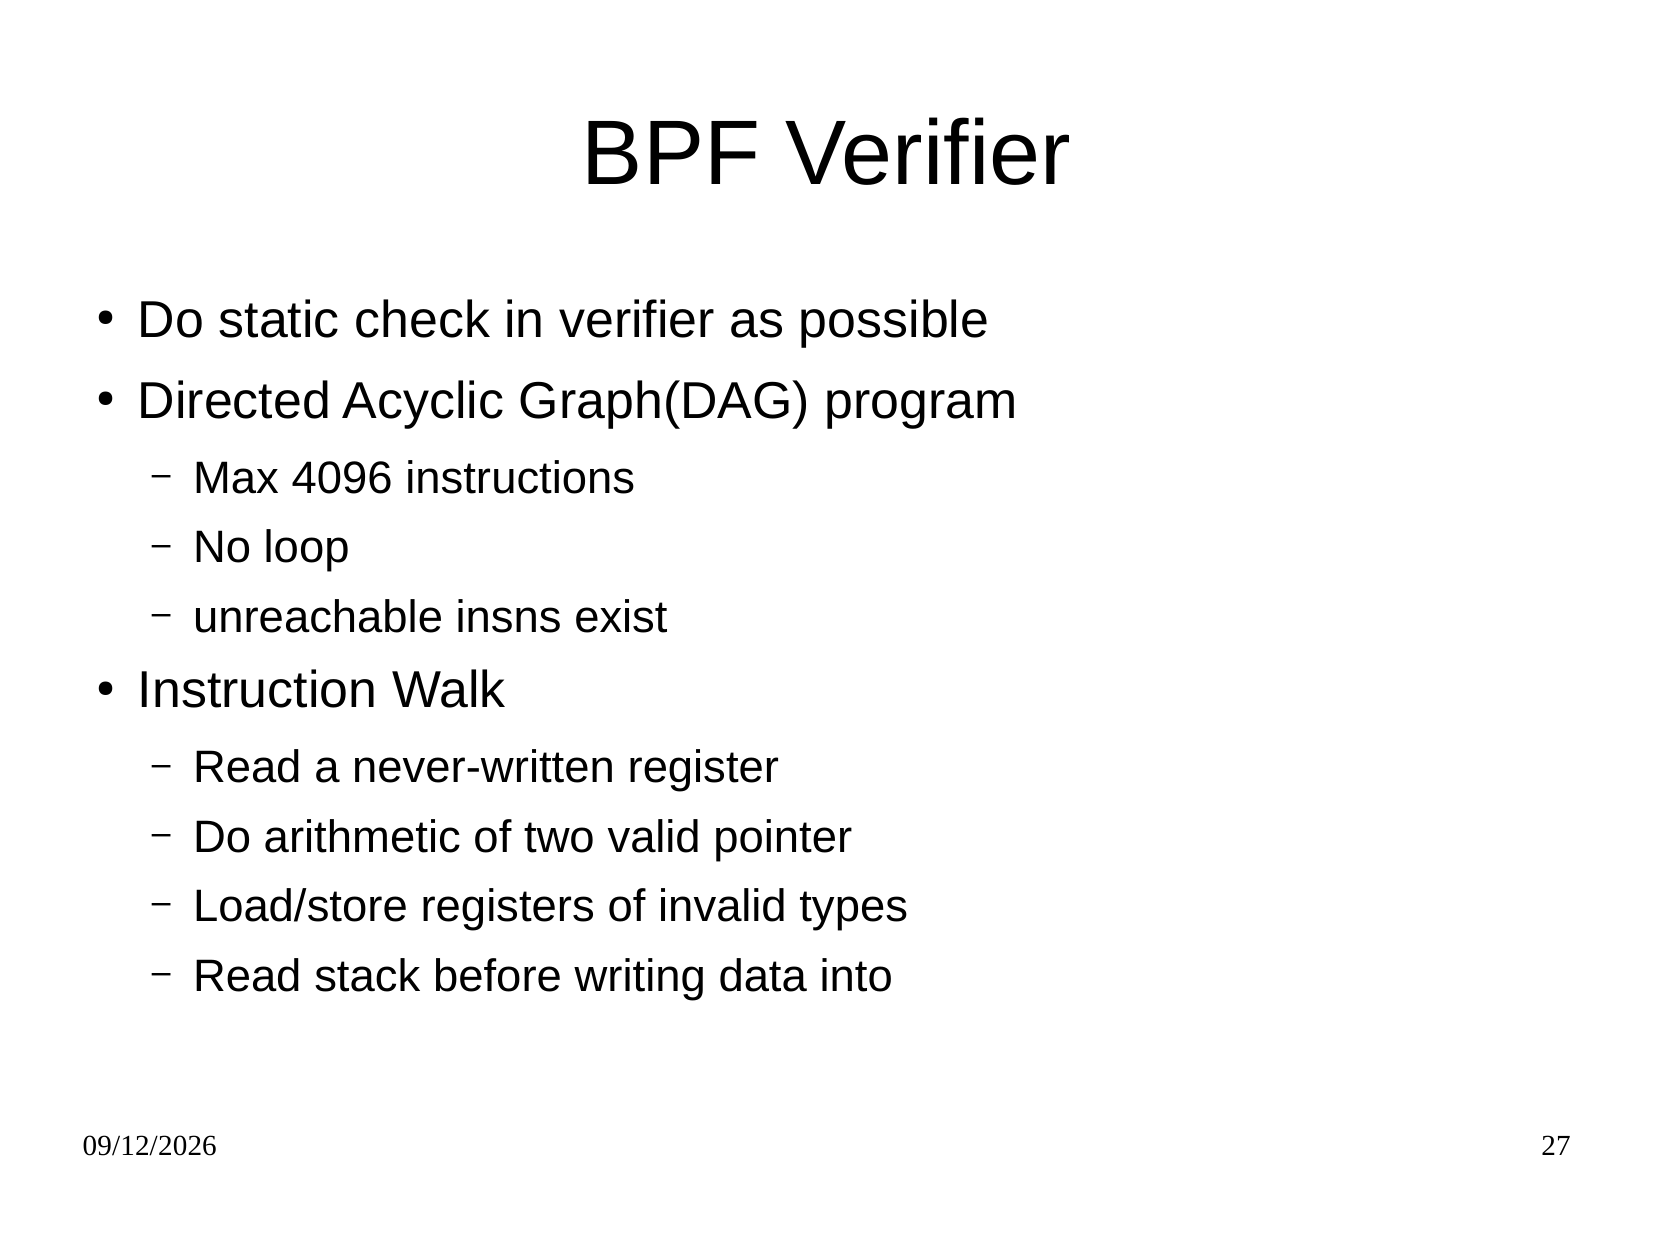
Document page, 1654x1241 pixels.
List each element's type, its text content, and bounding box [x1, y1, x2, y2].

title BPF Verifier [82, 49, 1571, 257]
list Do static check in verifier as possible Directed Acyclic Graph(DAG) program Max 4096 instructions No loop unreachable insns exist Instruction Walk Read a never-written register Do arithmetic of two valid pointer Load/store registers of invalid types Read stack before writing data into [82, 290, 1571, 1010]
